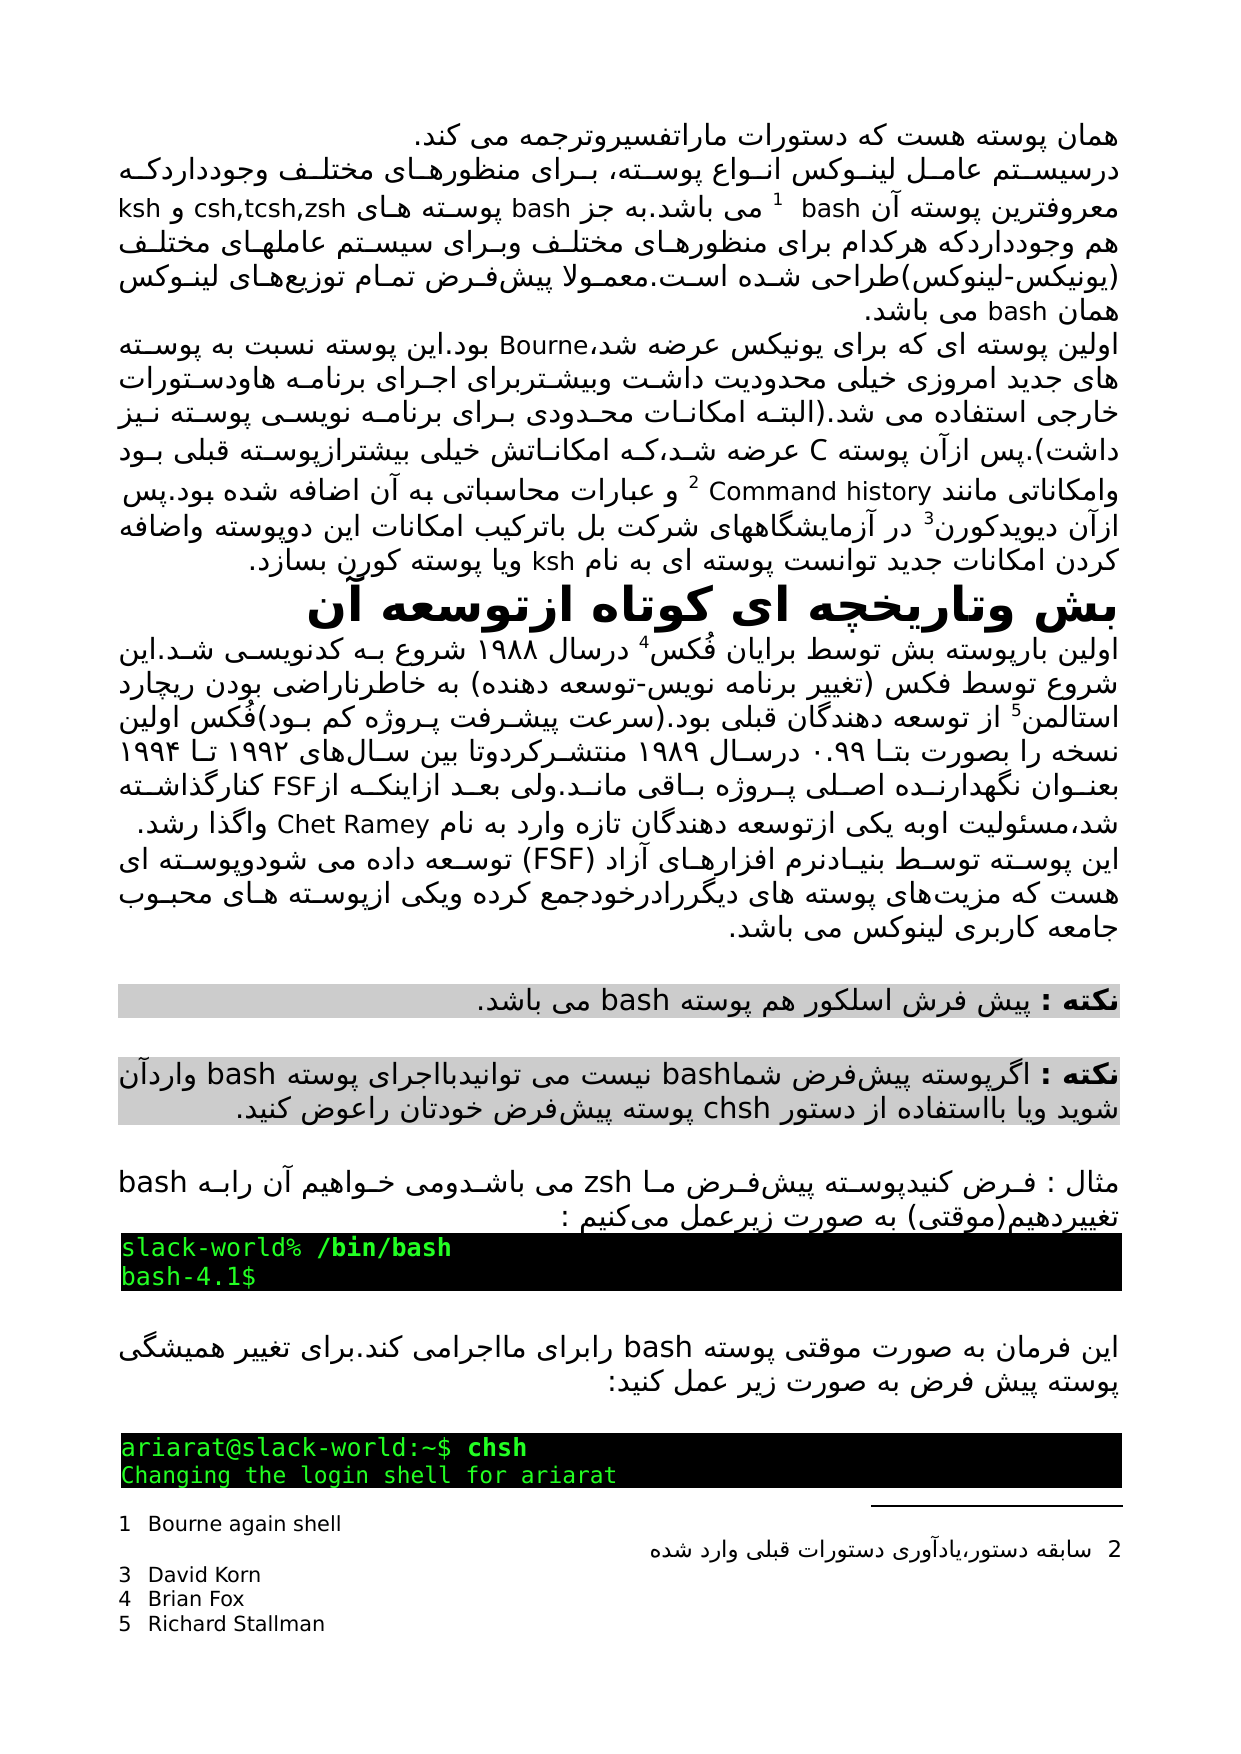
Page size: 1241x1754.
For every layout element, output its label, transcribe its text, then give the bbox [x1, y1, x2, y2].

text Changing the login shell for ariarat [121, 1462, 1122, 1488]
text bash-4.1$ [121, 1262, 1122, 1291]
text Brian Fox [118, 1587, 1122, 1612]
text سابقه دستور،یادآوری دستورات قبلی وارد شده [118, 1536, 1122, 1563]
text Richard Stallman [118, 1612, 1122, 1636]
text اولین بارپوسته بش توسط برایان فُکس درسال ۱۹۸۸ شروع به کدنویسی شد.این شروع توسط فکس (تغییر برنامه نویس-توسعه دهنده) به خاطرناراضی بودن ریچارد استالمن از توسعه دهندگان قبلی بود.(سرعت پیشرفت پروژه کم بود)فُکس اولین نسخه را بصورت بتا ۰.۹۹ درسال ۱۹۸۹ منتشرکردوتا بین سال‌های ۱۹۹۲ تا ۱۹۹۴ بعنوان نگهدارنده اصلی پروژه باقی ماند.ولی بعد ازاینکه ازFSF کنارگذاشته شد،مسئولیت اوبه یکی ازتوسعه دهندگان تازه وارد به نام Chet Ramey واگذا رشد. [118, 633, 1120, 842]
text درسیستم عامل لینوکس انواع پوسته، برای منظورهای مختلف وجودداردکه معروفترین پوسته آن bash می باشد.به جز bash پوسته های csh,tcsh,zsh و ksh هم وجودداردکه هرکدام برای منظورهای مختلف وبرای سیستم عاملهای مختلف (یونیکس-لینوکس)طراحی شده است.معمولا پیش‌فرض تمام توزیع‌های لینوکس همان bash می باشد. [118, 152, 1120, 328]
text نکته : پیش فرش اسلکور هم پوسته bash می باشد. [118, 984, 1120, 1018]
text همان پوسته هست که دستورات ماراتفسیروترجمه می کند. [118, 118, 1120, 152]
text بش وتاریخچه ای کوتاه ازتوسعه آن [118, 577, 1120, 633]
text David Korn [118, 1563, 1122, 1587]
text اولین پوسته ای که برای یونیکس عرضه شد،Bourne بود.این پوسته نسبت به پوسته های جدید امروزی خیلی محدودیت داشت وبیشتربرای اجرای برنامه هاودستورات خارجی استفاده می شد.(البته امکانات محدودی برای برنامه نویسی پوسته نیز داشت).پس ازآن پوسته C عرضه شد،که امکاناتش خیلی بیشترازپوسته قبلی بود وامکاناتی مانند Command history و عبارات محاسباتی به آن اضافه شده بود.پس ازآن دیویدکورن در آزمایشگاههای شرکت بل باترکیب امکانات این دوپوسته واضافه کردن امکانات جدید توانست پوسته ای به نام ksh ویا پوسته کورن بسازد. [118, 328, 1120, 577]
text مثال : فرض کنیدپوسته پیش‌فرض ما zsh می باشدومی خواهیم آن رابه bash تغییردهیم(موقتی) به صورت زیرعمل می‌کنیم : [118, 1165, 1120, 1233]
text ariarat@slack-world:~$ chsh [121, 1433, 1122, 1462]
text این فرمان به صورت موقتی پوسته bash رابرای مااجرامی کند.برای تغییر همیشگی پوسته پیش فرض به صورت زیر عمل کنید: [118, 1331, 1120, 1399]
text این پوسته توسط بنیادنرم افزارهای آزاد (FSF) توسعه داده می شودوپوسته ای هست که مزیت‌های پوسته های دیگررادرخودجمع کرده ویکی ازپوسته های محبوب جامعه کاربری لینوکس می باشد. [118, 842, 1120, 944]
text slack-world% /bin/bash [121, 1233, 1122, 1262]
text نکته : اگرپوسته پیش‌فرض شماbash نیست می توانیدبااجرای پوسته bash واردآن شوید ویا بااستفاده از دستور chsh پوسته پیش‌فرض خودتان راعوض کنید. [118, 1057, 1120, 1125]
text Bourne again shell [118, 1512, 1122, 1536]
